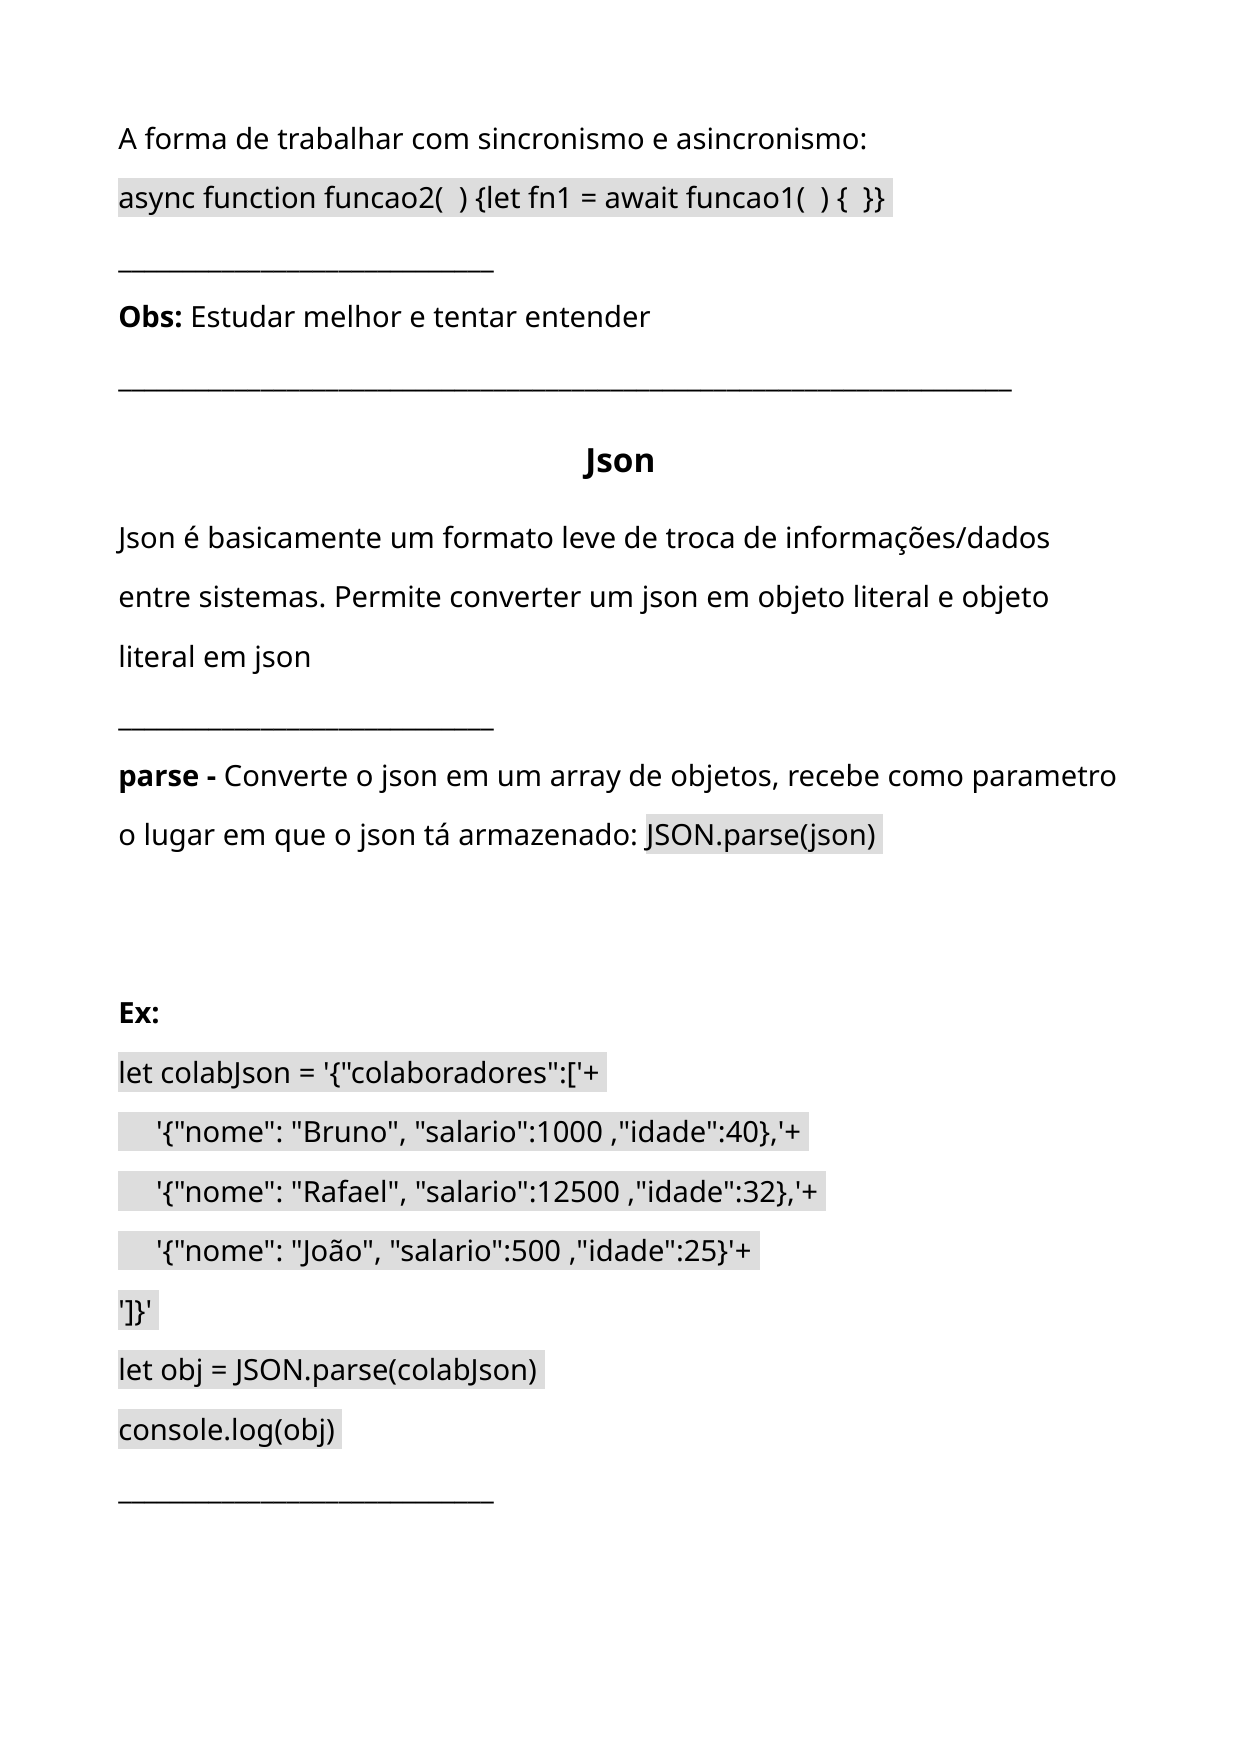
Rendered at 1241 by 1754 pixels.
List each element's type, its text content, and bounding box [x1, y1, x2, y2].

text ']}' [118, 1290, 1122, 1330]
subtitle Json [118, 436, 1122, 482]
text _____________________________________________________________________ [118, 356, 1122, 396]
text A forma de trabalhar com sincronismo e asincronismo: [118, 118, 1122, 158]
text async function funcao2( ) {let fn1 = await funcao1( ) { }} [118, 178, 1122, 217]
text console.log(obj) [118, 1409, 1122, 1449]
text Ex: [118, 993, 1122, 1032]
text _____________________________ [118, 1469, 1122, 1508]
text let colabJson = '{"colaboradores":['+ [118, 1052, 1122, 1092]
text parse - Converte o json em um array de objetos, recebe como parametro o lugar em que o json tá armazenado: JSON.parse(json) [118, 755, 1122, 854]
text Json é basicamente um formato leve de troca de informações/dados entre sistemas. Permite converter um json em objeto literal e objeto literal em json [118, 517, 1122, 676]
text _____________________________ [118, 695, 1122, 735]
text Obs: Estudar melhor e tentar entender [118, 297, 1122, 336]
text '{"nome": "Bruno", "salario":1000 ,"idade":40},'+ [118, 1112, 1122, 1151]
text let obj = JSON.parse(colabJson) [118, 1350, 1122, 1389]
text '{"nome": "João", "salario":500 ,"idade":25}'+ [118, 1231, 1122, 1270]
text _____________________________ [118, 237, 1122, 277]
text '{"nome": "Rafael", "salario":12500 ,"idade":32},'+ [118, 1171, 1122, 1211]
